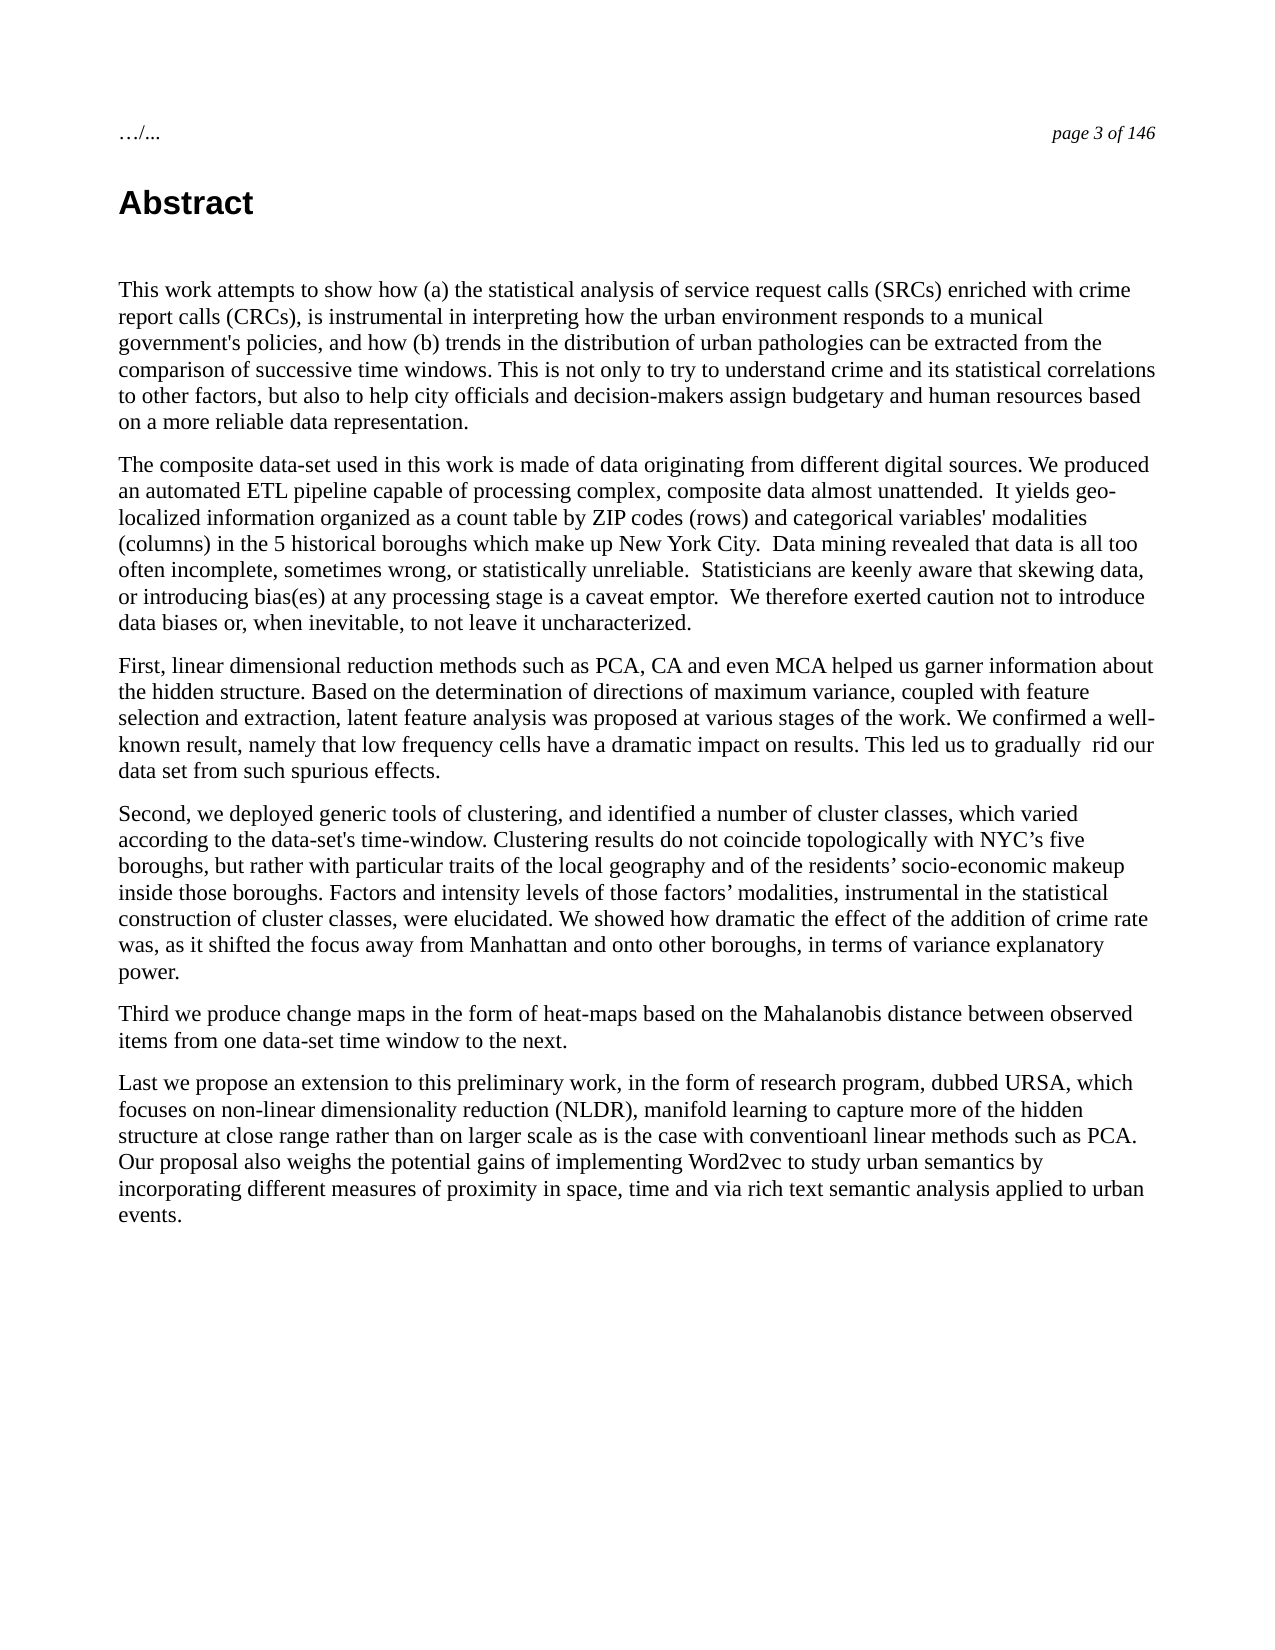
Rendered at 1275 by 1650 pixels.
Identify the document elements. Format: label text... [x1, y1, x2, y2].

text Third we produce change maps in the form of heat-maps based on the Mahalanobis distance between observed items from one data-set time window to the next. [118, 1000, 1157, 1053]
text This work attempts to show how (a) the statistical analysis of service request calls (SRCs) enriched with crime report calls (CRCs), is instrumental in interpreting how the urban environment responds to a munical government's policies, and how (b) trends in the distribution of urban pathologies can be extracted from the comparison of successive time windows. This is not only to try to understand crime and its statistical correlations to other factors, but also to help city officials and decision-makers assign budgetary and human resources based on a more reliable data representation. [118, 277, 1157, 435]
text First, linear dimensional reduction methods such as PCA, CA and even MCA helped us garner information about the hidden structure. Based on the determination of directions of maximum variance, coupled with feature selection and extraction, latent feature analysis was proposed at various stages of the work. We confirmed a well-known result, namely that low frequency cells have a dramatic impact on results. This led us to gradually rid our data set from such spurious effects. [118, 652, 1157, 783]
text Last we propose an extension to this preliminary work, in the form of research program, dubbed URSA, which focuses on non-linear dimensionality reduction (NLDR), manifold learning to capture more of the hidden structure at close range rather than on larger scale as is the case with conventioanl linear methods such as PCA. Our proposal also weighs the potential gains of implementing Word2vec to study urban semantics by incorporating different measures of proximity in space, time and via rich text semantic analysis applied to urban events. [118, 1069, 1157, 1227]
text The composite data-set used in this work is made of data originating from different digital sources. We produced an automated ETL pipeline capable of processing complex, composite data almost unattended. It yields geo-localized information organized as a count table by ZIP codes (rows) and categorical variables' modalities (columns) in the 5 historical boroughs which make up New York City. Data mining revealed that data is all too often incomplete, sometimes wrong, or statistically unreliable. Statisticians are keenly aware that skewing data, or introducing bias(es) at any processing stage is a caveat emptor. We therefore exerted caution not to introduce data biases or, when inevitable, to not leave it uncharacterized. [118, 451, 1157, 635]
text Second, we deployed generic tools of clustering, and identified a number of cluster classes, which varied according to the data-set's time-window. Clustering results do not coincide topologically with NYC’s five boroughs, but rather with particular traits of the local geography and of the residents’ socio-economic makeup inside those boroughs. Factors and intensity levels of those factors’ modalities, instrumental in the statistical construction of cluster classes, were elucidated. We showed how dramatic the effect of the addition of crime rate was, as it shifted the focus away from Manhattan and onto other boroughs, in terms of variance explanatory power. [118, 800, 1157, 984]
subtitle Abstract [118, 183, 1157, 221]
